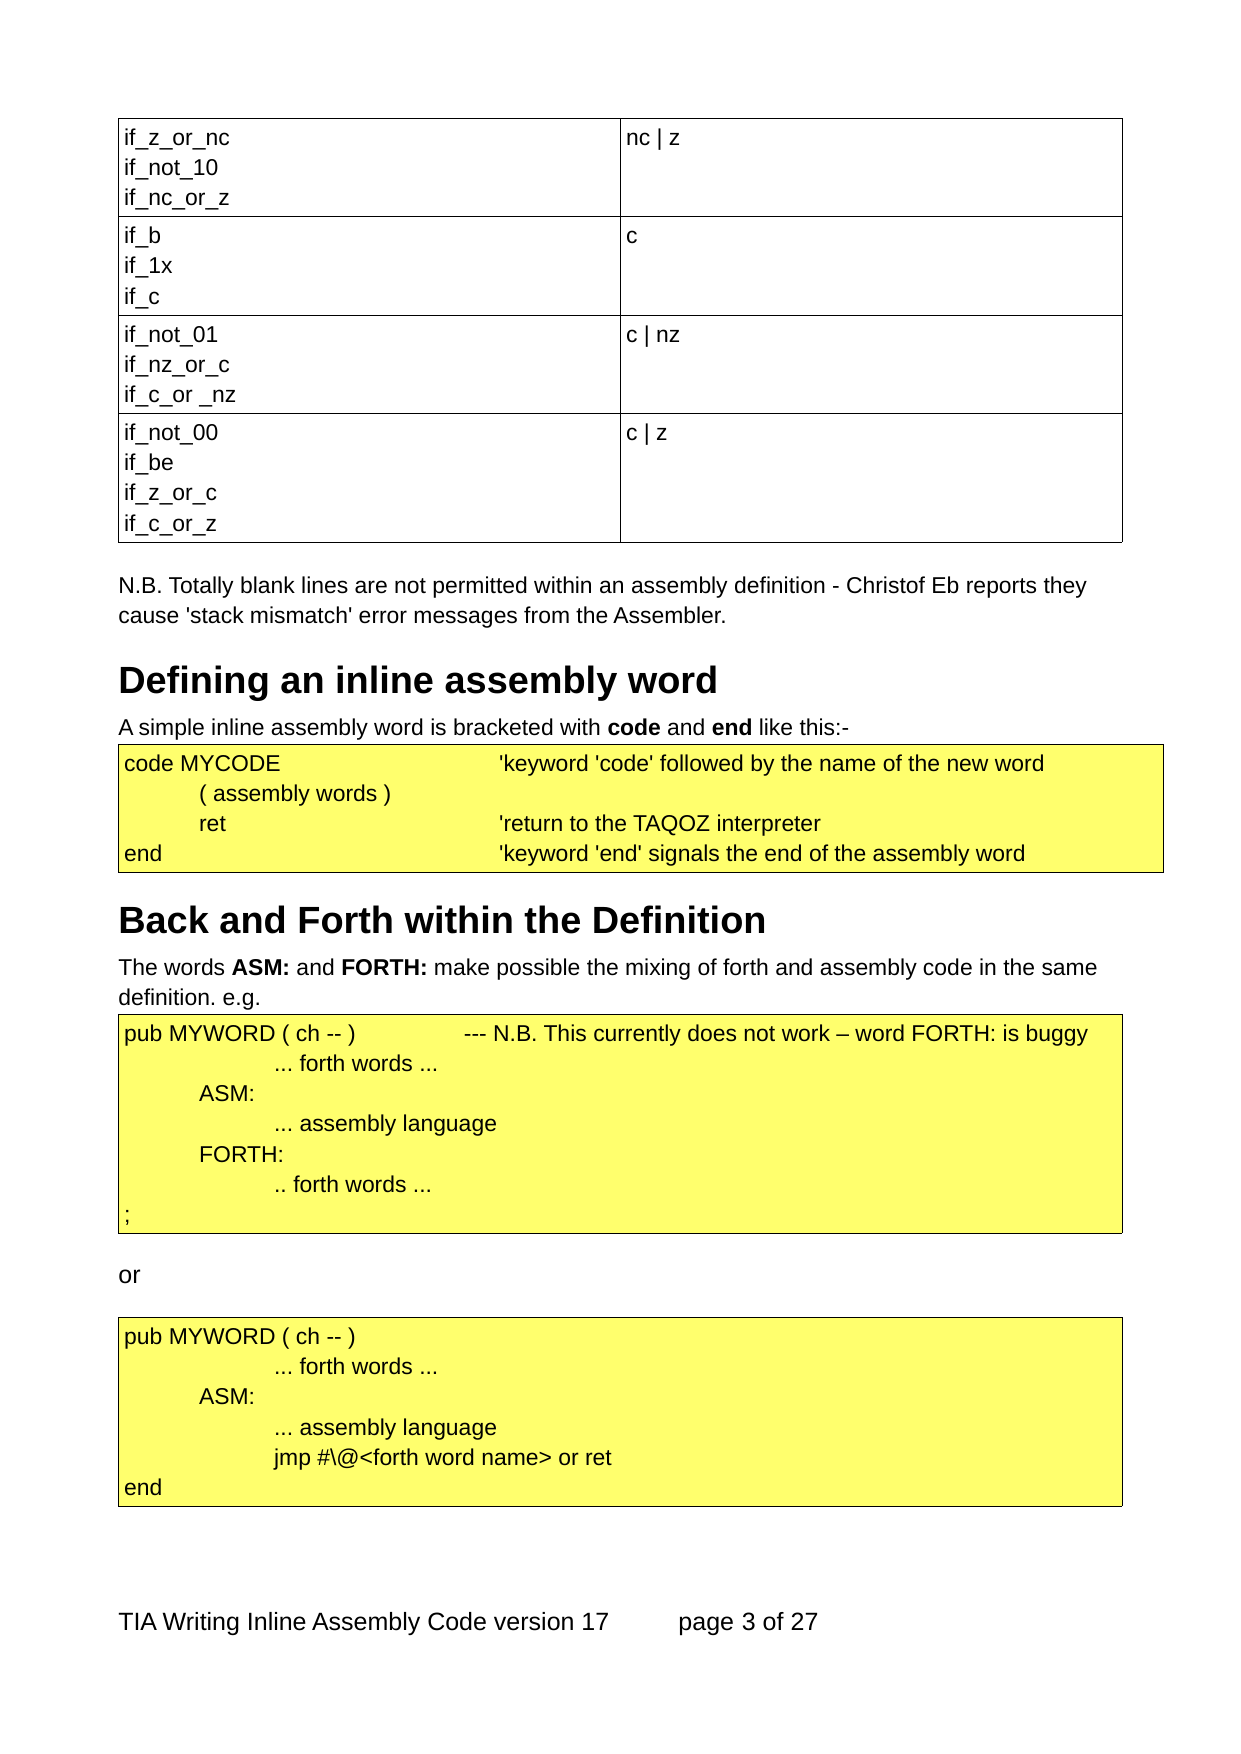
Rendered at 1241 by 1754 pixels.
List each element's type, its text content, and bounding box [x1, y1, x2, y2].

table_cell if_b if_1x if_c [119, 217, 620, 315]
table_cell c | z [621, 414, 1122, 542]
table_cell c [621, 217, 1122, 315]
text or [118, 1259, 1122, 1288]
table_cell c | nz [621, 316, 1122, 413]
subtitle Defining an inline assembly word [118, 657, 1122, 701]
text A simple inline assembly word is bracketed with code and end like this:- [118, 713, 1122, 740]
subtitle Back and Forth within the Definition [118, 897, 1122, 941]
table_header code MYCODE 'keyword 'code' followed by the name of the new word ( assembly words ) ret 'return to the TAQOZ interpreter end 'keyword 'end' signals the end of the assembly word [119, 745, 1163, 872]
table_cell nc | z [621, 119, 1122, 216]
table_header pub MYWORD ( ch -- ) ... forth words ... ASM: ... assembly language jmp #\@<forth word name> or ret end [119, 1318, 1122, 1506]
table_header pub MYWORD ( ch -- ) --- N.B. This currently does not work – word FORTH: is buggy ... forth words ... ASM: ... assembly language FORTH: .. forth words ... ; [119, 1015, 1122, 1233]
table_cell if_z_or_nc if_not_10 if_nc_or_z [119, 119, 620, 216]
text The words ASM: and FORTH: make possible the mixing of forth and assembly code in the same definition. e.g. [118, 953, 1122, 1010]
table_cell if_not_01 if_nz_or_c if_c_or _nz [119, 316, 620, 413]
text N.B. Totally blank lines are not permitted within an assembly definition - Christof Eb reports they cause 'stack mismatch' error messages from the Assembler. [118, 572, 1122, 628]
table_cell if_not_00 if_be if_z_or_c if_c_or_z [119, 414, 620, 542]
